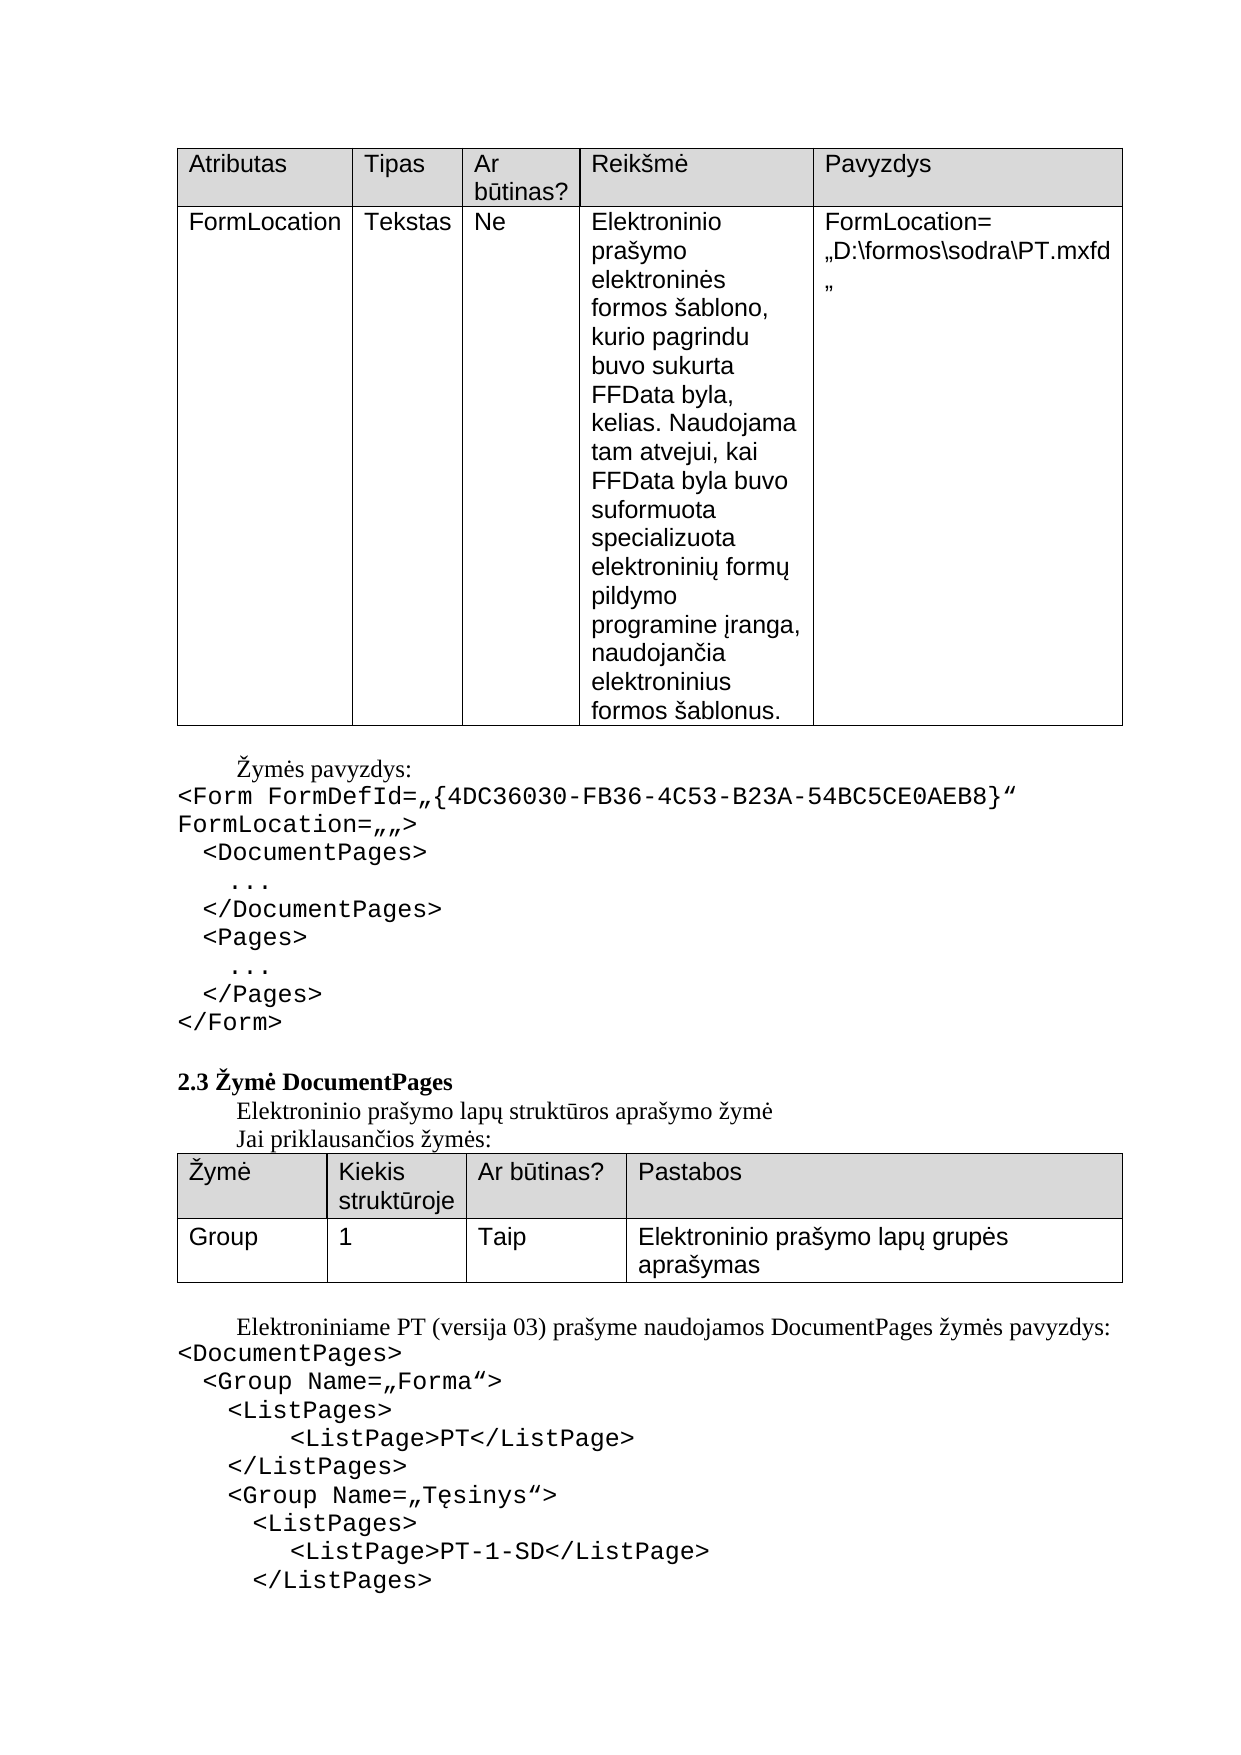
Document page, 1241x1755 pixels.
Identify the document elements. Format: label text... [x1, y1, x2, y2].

table_cell Taip [467, 1219, 626, 1282]
table_cell FormLocation= „D:\formos\sodra\PT.mxfd „ [814, 207, 1122, 725]
table_header Reikšmė [581, 149, 813, 206]
text <Form FormDefId=„{4DC36030-FB36-4C53-B23A-54BC5CE0AEB8}“ FormLocation=„„> [177, 783, 1122, 840]
text Žymės pavyzdys: [177, 754, 1122, 783]
table_header Pastabos [627, 1154, 1122, 1218]
text </Form> [177, 1010, 1122, 1038]
text </Pages> [202, 982, 1122, 1010]
table_header Tipas [353, 149, 462, 206]
text </ListPages> [252, 1567, 1122, 1596]
table_header Žymė [178, 1154, 326, 1218]
text </DocumentPages> [202, 897, 1122, 925]
table_cell Elektroninio prašymo lapų grupės aprašymas [627, 1219, 1122, 1282]
table_header Kiekis struktūroje [328, 1154, 466, 1218]
text </ListPages> [227, 1454, 1122, 1482]
text <Group Name=„Forma“> [202, 1369, 1122, 1397]
table_cell FormLocation [178, 207, 352, 725]
text 2.3 Žymė DocumentPages [177, 1067, 1122, 1096]
table_cell 1 [328, 1219, 466, 1282]
text <Group Name=„Tęsinys“> [227, 1482, 1122, 1511]
text <DocumentPages> [177, 1341, 1122, 1369]
text <ListPage>PT-1-SD</ListPage> [290, 1539, 1122, 1567]
text Elektroniniame PT (versija 03) prašyme naudojamos DocumentPages žymės pavyzdys: [177, 1312, 1122, 1341]
table_cell Group [178, 1219, 327, 1282]
text Elektroninio prašymo lapų struktūros aprašymo žymė [177, 1096, 1122, 1124]
table_cell Ne [463, 207, 579, 725]
table_cell Tekstas [353, 207, 462, 725]
text ... [227, 868, 1122, 897]
text <DocumentPages> [202, 840, 1122, 868]
table_header Ar būtinas? [467, 1154, 626, 1218]
text <ListPages> [227, 1397, 1122, 1426]
text ... [227, 953, 1122, 982]
table_header Atributas [178, 149, 352, 206]
text <ListPage>PT</ListPage> [290, 1426, 1122, 1454]
table_header Ar būtinas? [463, 149, 579, 206]
text <ListPages> [252, 1511, 1122, 1539]
table_cell Elektroninio prašymo elektroninės formos šablono, kurio pagrindu buvo sukurta FFData byla, kelias. Naudojama tam atvejui, kai FFData byla buvo suformuota specializuota elektroninių formų pildymo programine įranga, naudojančia elektroninius formos šablonus. [580, 207, 813, 725]
text Jai priklausančios žymės: [177, 1124, 1122, 1153]
table_header Pavyzdys [814, 149, 1122, 206]
text <Pages> [202, 925, 1122, 953]
